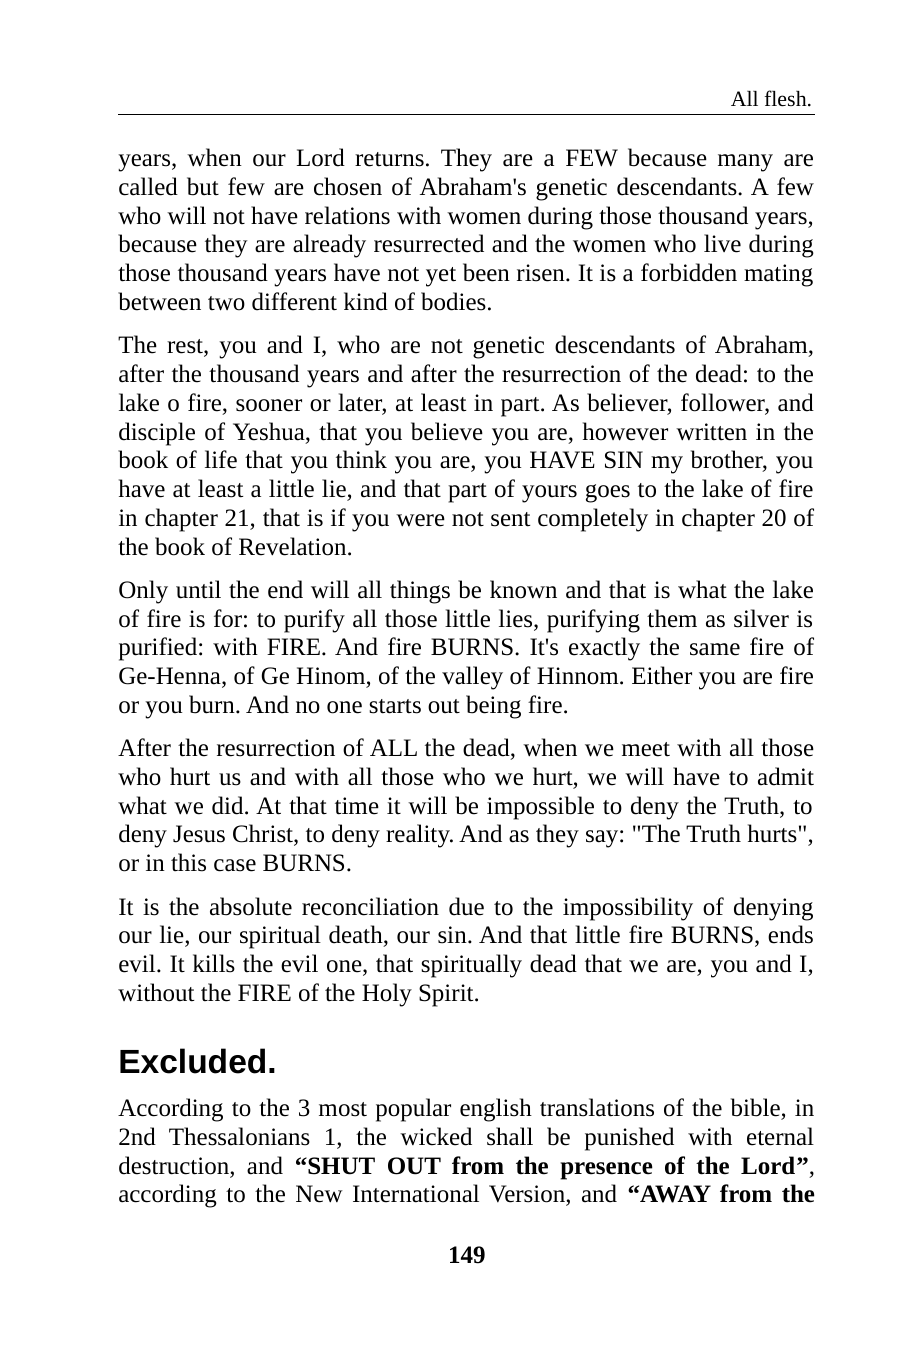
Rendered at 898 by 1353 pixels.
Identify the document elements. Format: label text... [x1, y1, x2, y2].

text It is the absolute reconciliation due to the impossibility of denying our lie, our spiritual death, our sin. And that little fire BURNS, ends evil. It kills the evil one, that spiritually dead that we are, you and I, without the FIRE of the Holy Spirit. [118, 892, 815, 1007]
text After the resurrection of ALL the dead, when we meet with all those who hurt us and with all those who we hurt, we will have to admit what we did. At that time it will be impossible to deny the Truth, to deny Jesus Christ, to deny reality. And as they say: "The Truth hurts", or in this case BURNS. [118, 733, 815, 877]
text years, when our Lord returns. They are a FEW because many are called but few are chosen of Abraham's genetic descendants. A few who will not have relations with women during those thousand years, because they are already resurrected and the women who live during those thousand years have not yet been risen. It is a forbidden mating between two different kind of bodies. [118, 143, 815, 316]
text According to the 3 most popular english translations of the bible, in 2nd Thessalonians 1, the wicked shall be punished with eternal destruction, and “SHUT OUT from the presence of the Lord”, according to the New International Version, and “AWAY from the [118, 1093, 815, 1208]
text The rest, you and I, who are not genetic descendants of Abraham, after the thousand years and after the resurrection of the dead: to the lake o fire, sooner or later, at least in part. As believer, follower, and disciple of Yeshua, that you believe you are, however written in the book of life that you think you are, you HAVE SIN my brother, you have at least a little lie, and that part of yours goes to the lake of fire in chapter 21, that is if you were not sent completely in chapter 20 of the book of Revelation. [118, 330, 815, 560]
subtitle Excluded. [118, 1042, 815, 1081]
text Only until the end will all things be known and that is what the lake of fire is for: to purify all those little lies, purifying them as silver is purified: with FIRE. And fire BURNS. It's exactly the same fire of Ge-Henna, of Ge Hinom, of the valley of Hinnom. Either you are fire or you burn. And no one starts out being fire. [118, 575, 815, 719]
